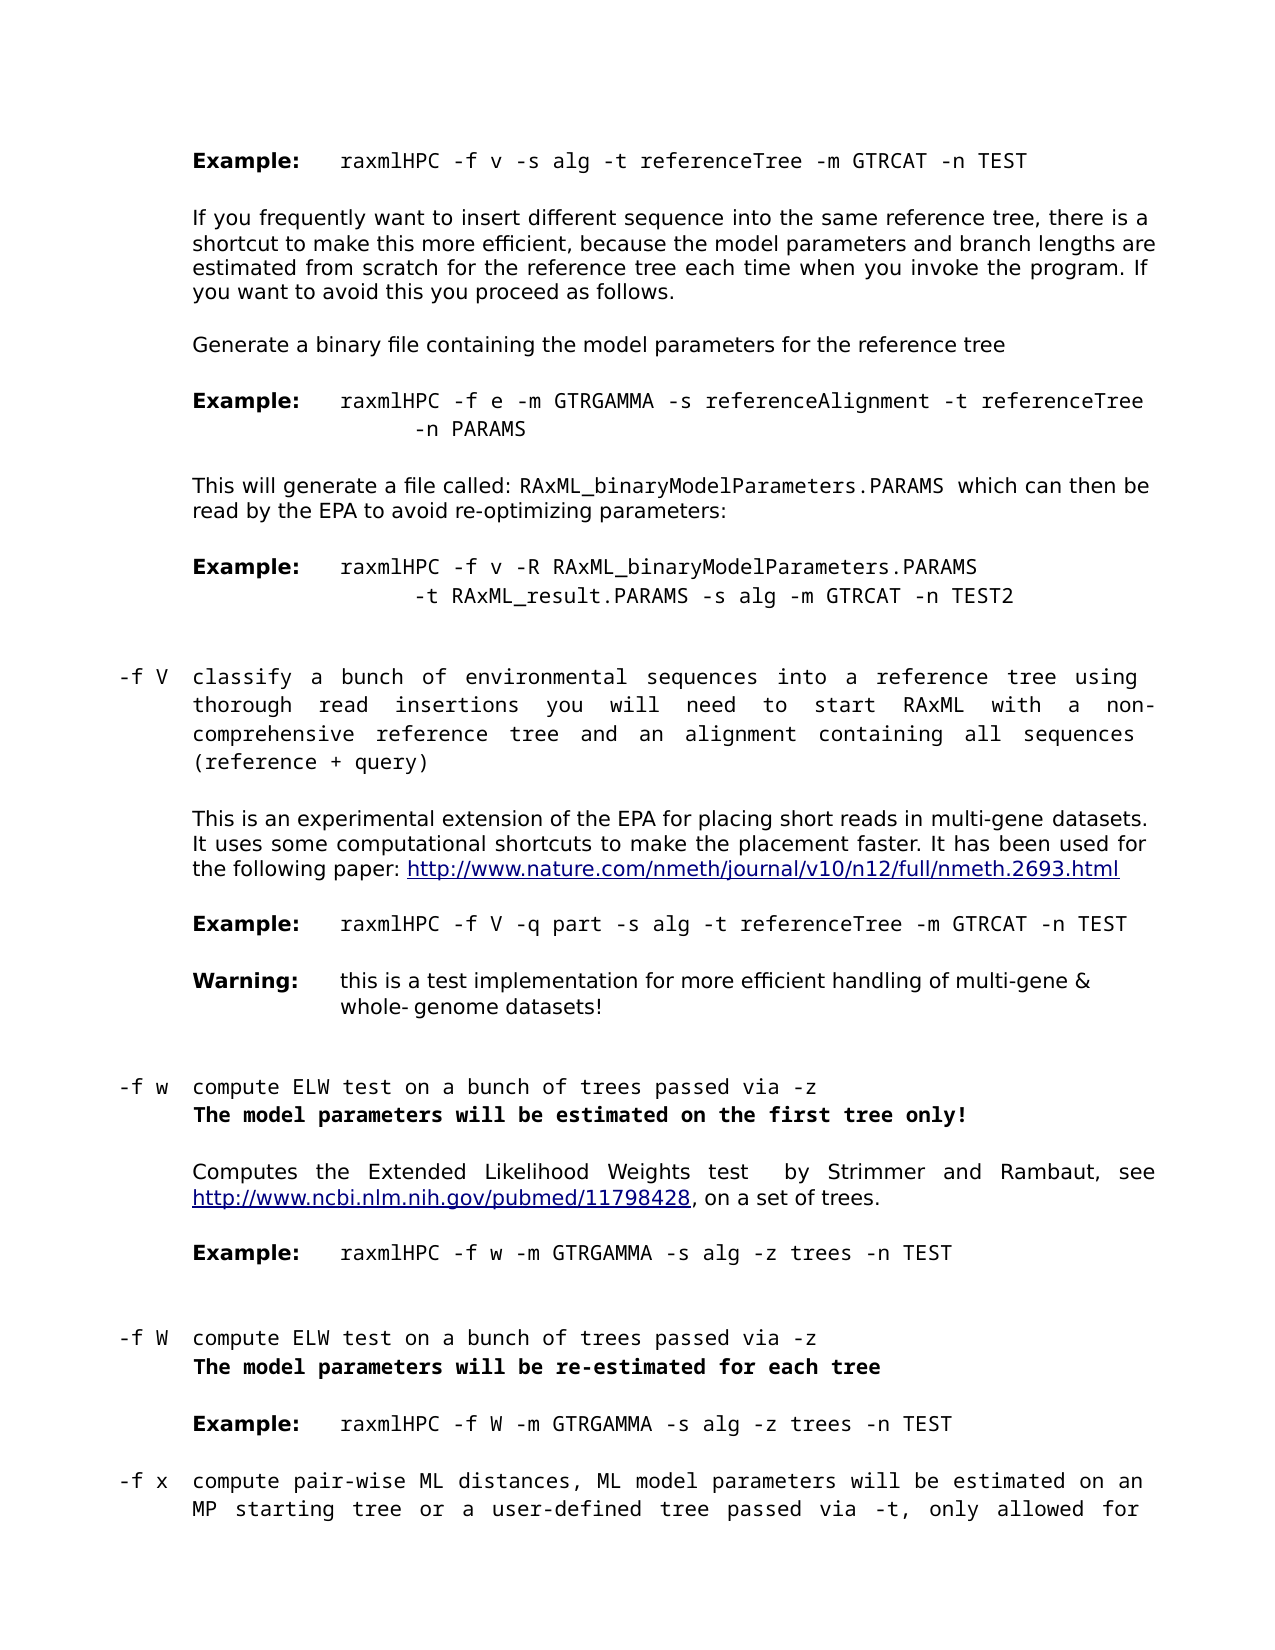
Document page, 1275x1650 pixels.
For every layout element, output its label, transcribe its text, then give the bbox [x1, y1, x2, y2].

text Example: raxmlHPC -f e -m GTRGAMMA -s referenceAlignment -t referenceTree -n PARAMS [118, 386, 1157, 443]
text Example: raxmlHPC -f v -R RAxML_binaryModelParameters.PARAMS [118, 552, 1157, 581]
text The model parameters will be re-estimated for each tree [118, 1352, 1157, 1380]
text Example: raxmlHPC -f W -m GTRGAMMA -s alg -z trees -n TEST [118, 1409, 1157, 1437]
text -f V classify a bunch of environmental sequences into a reference tree using thorough read insertions you will need to start RAxML with a non- comprehensive reference tree and an alignment containing all sequences (reference + query) [118, 662, 1157, 776]
text Computes the Extended Likelihood Weights test by Strimmer and Rambaut, see http://www.ncbi.nlm.nih.gov/pubmed/11798428, on a set of trees. [118, 1157, 1157, 1210]
text Example: raxmlHPC -f V -q part -s alg -t referenceTree -m GTRCAT -n TEST [118, 909, 1157, 938]
text -f x compute pair-wise ML distances, ML model parameters will be estimated on an MP starting tree or a user-defined tree passed via -t, only allowed for [118, 1466, 1157, 1523]
text -f w compute ELW test on a bunch of trees passed via -z [118, 1072, 1157, 1100]
text -f W compute ELW test on a bunch of trees passed via -z [118, 1323, 1157, 1352]
text Example: raxmlHPC -f w -m GTRGAMMA -s alg -z trees -n TEST [118, 1238, 1157, 1267]
text -t RAxML_result.PARAMS -s alg -m GTRCAT -n TEST2 [118, 581, 1157, 609]
text Example: raxmlHPC -f v -s alg -t referenceTree -m GTRCAT -n TEST [118, 147, 1157, 175]
text The model parameters will be estimated on the first tree only! [118, 1100, 1157, 1129]
text If you frequently want to insert different sequence into the same reference tree, there is a shortcut to make this more efficient, because the model parameters and branch lengths are estimated from scratch for the reference tree each time when you invoke the program. If you want to avoid this you proceed as follows. [118, 203, 1157, 305]
text Warning: this is a test implementation for more efficient handling of multi-gene & whole- genome datasets! [118, 966, 1157, 1019]
text This is an experimental extension of the EPA for placing short reads in multi-gene datasets. It uses some computational shortcuts to make the placement faster. It has been used for the following paper: http://www.nature.com/nmeth/journal/v10/n12/full/nmeth.2693.html [118, 804, 1157, 881]
text This will generate a file called: RAxML_binaryModelParameters.PARAMS which can then be read by the EPA to avoid re-optimizing parameters: [118, 471, 1157, 524]
text Generate a binary file containing the model parameters for the reference tree [118, 333, 1157, 357]
